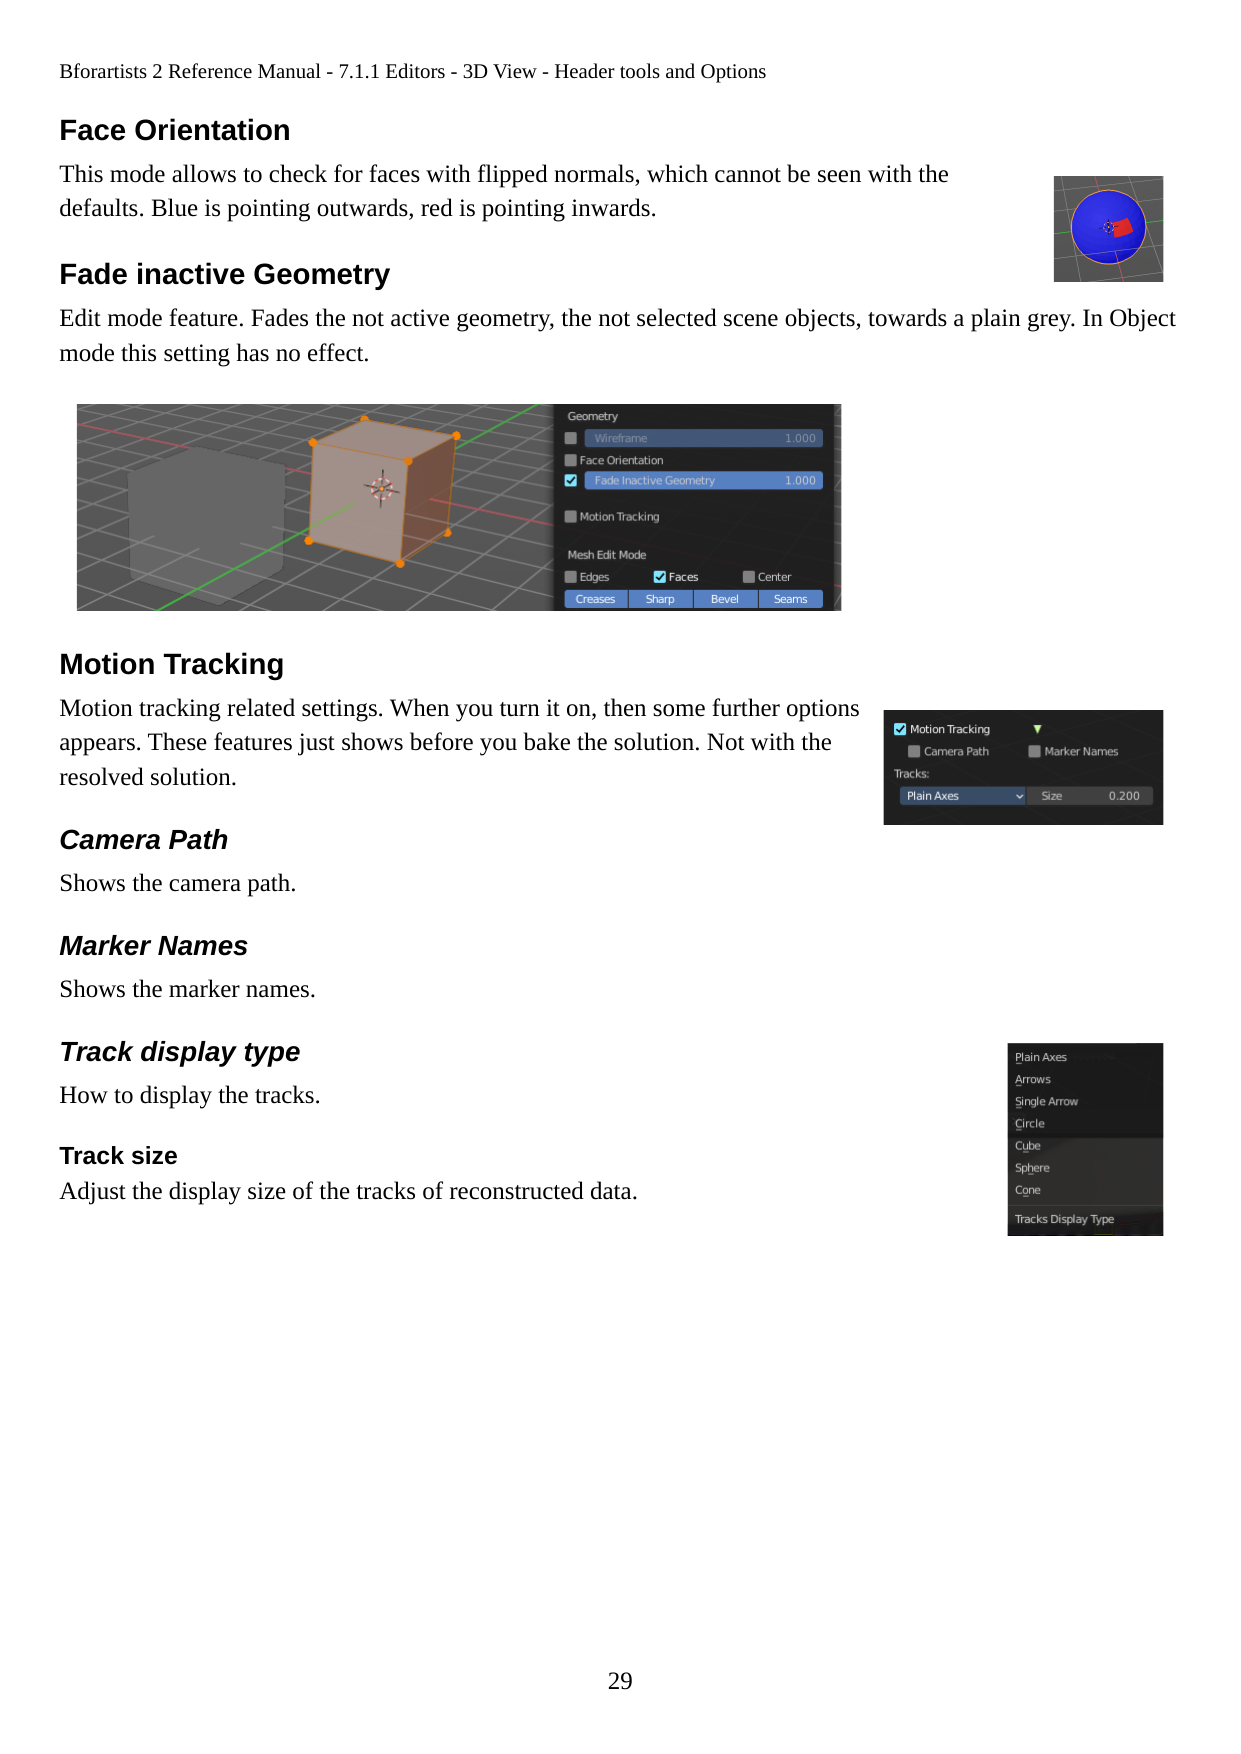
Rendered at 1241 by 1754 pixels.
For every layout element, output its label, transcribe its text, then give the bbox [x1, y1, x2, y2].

subtitle Track size [59, 1141, 1007, 1170]
text Adjust the display size of the tracks of reconstructed data. [59, 1176, 1007, 1205]
subtitle Marker Names [59, 929, 1181, 961]
subtitle Face Orientation [59, 113, 1181, 146]
subtitle Camera Path [59, 823, 1181, 855]
picture [1007, 1043, 1164, 1236]
subtitle Track display type [59, 1035, 1181, 1067]
picture [1053, 176, 1164, 282]
text How to display the tracks. [59, 1080, 1007, 1108]
picture [883, 710, 1164, 825]
text Shows the marker names. [59, 974, 1181, 1002]
text Motion tracking related settings. When you turn it on, then some further options appears. These features just shows before you bake the solution. Not with the resolved solution. [59, 693, 1181, 791]
text This mode allows to check for faces with flipped normals, which cannot be seen with the defaults. Blue is pointing outwards, red is pointing inwards. [59, 159, 1181, 222]
subtitle [1164, 1141, 1181, 1170]
subtitle Fade inactive Geometry [59, 257, 1181, 291]
picture [76, 404, 842, 611]
text Shows the camera path. [59, 868, 1181, 897]
subtitle Motion Tracking [59, 647, 1181, 680]
text Edit mode feature. Fades the not active geometry, the not selected scene objects, towards a plain grey. In Object mode this setting has no effect. [59, 303, 1181, 366]
